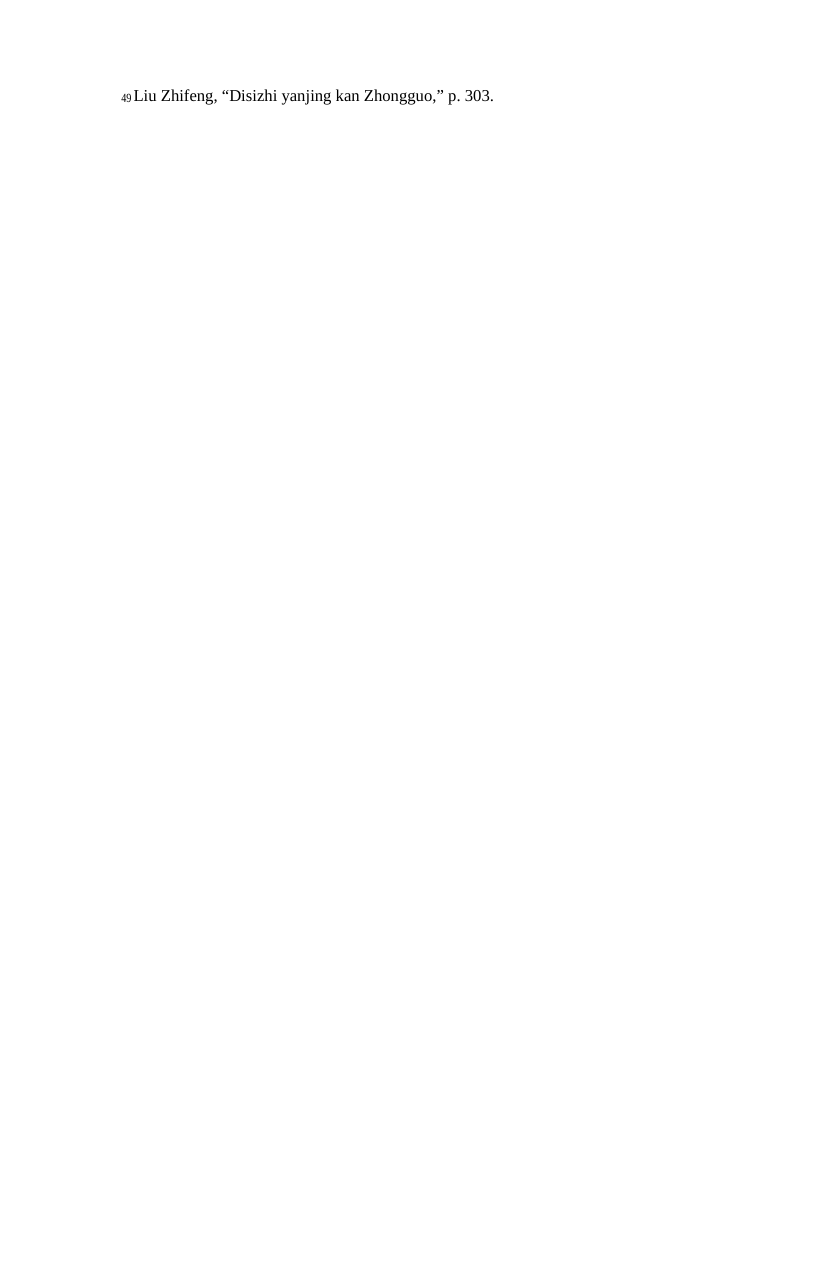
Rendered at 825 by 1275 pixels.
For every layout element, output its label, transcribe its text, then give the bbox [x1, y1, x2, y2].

table_cell 49 [115, 84, 131, 105]
table_cell Liu Zhifeng, “Disizhi yanjing kan Zhongguo,” p. 303. [131, 84, 710, 105]
